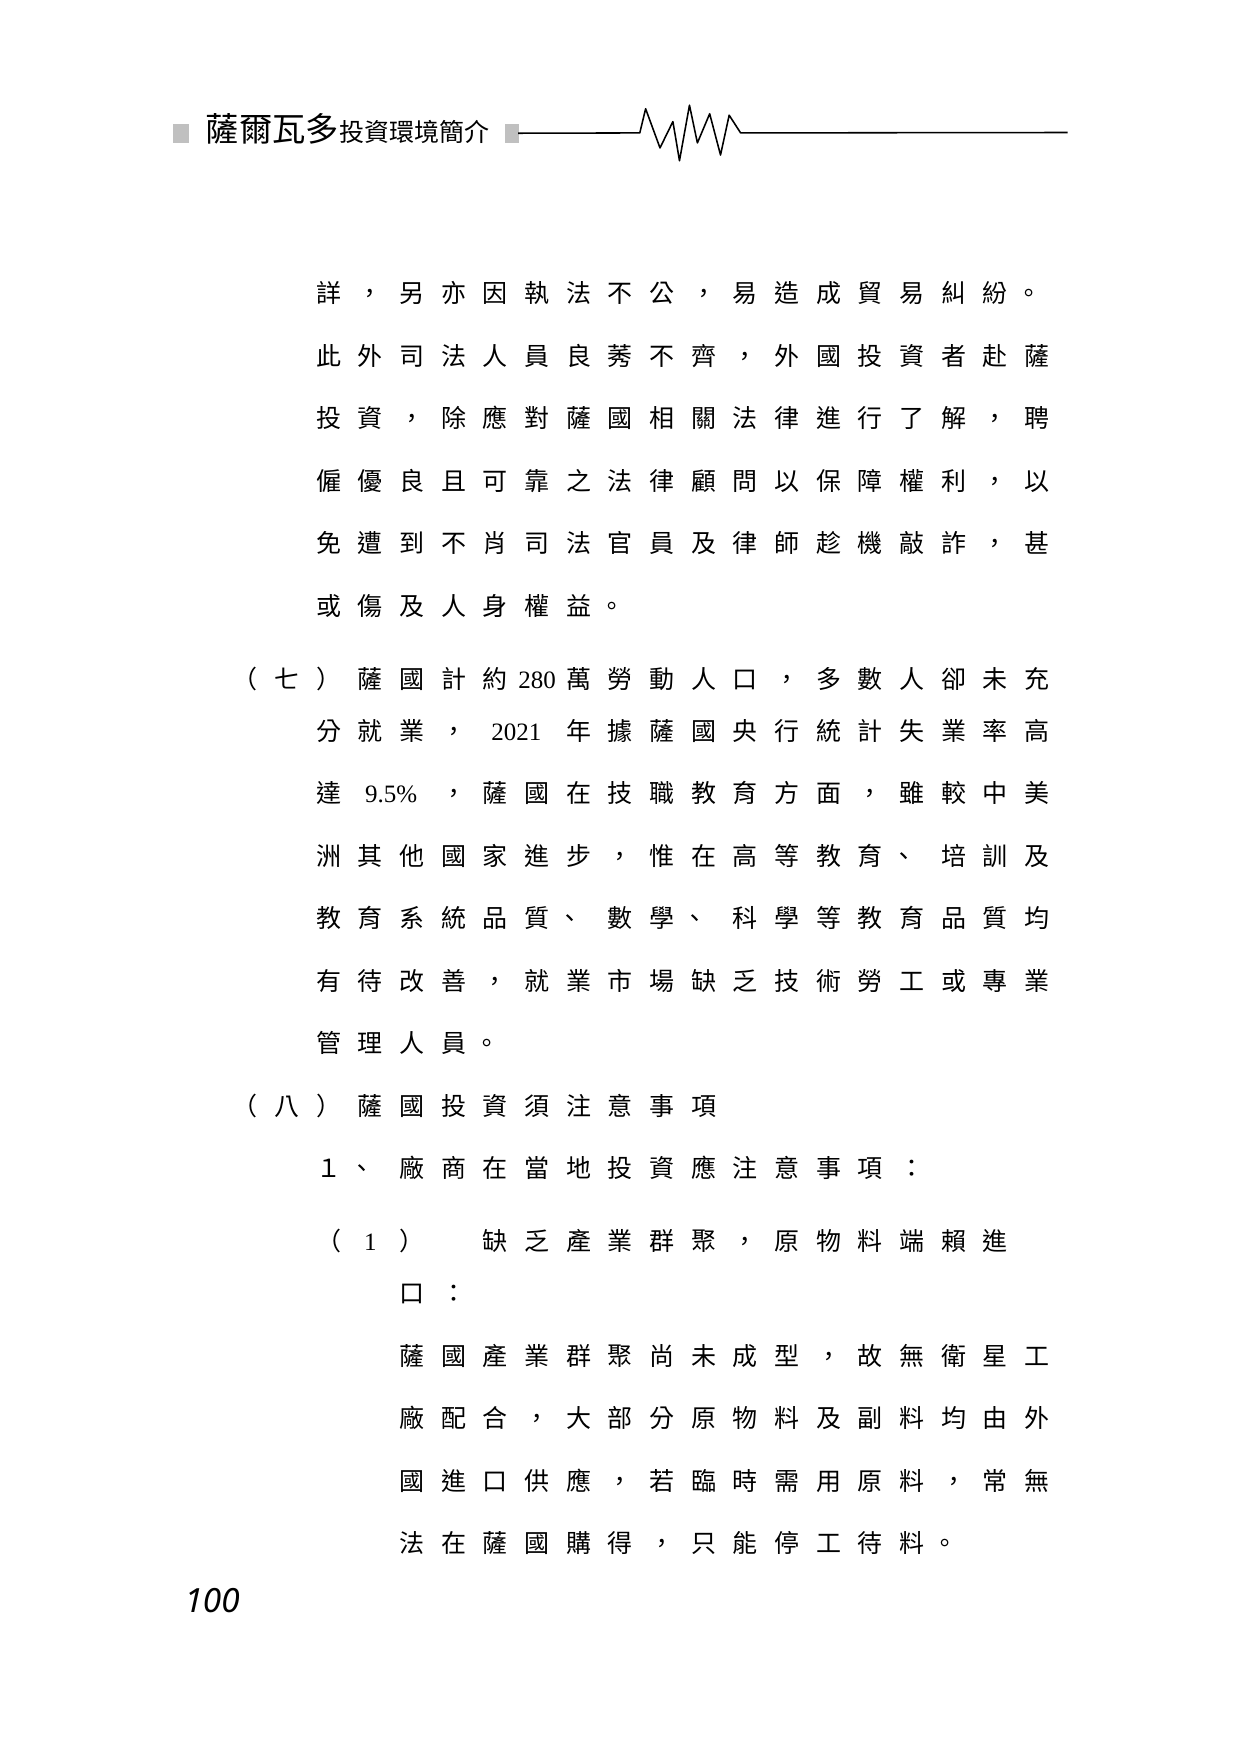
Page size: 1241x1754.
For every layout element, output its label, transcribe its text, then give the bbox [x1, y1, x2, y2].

text 薩國產業群聚尚未成型，故無衛星工廠配合，大部分原物料及副料均由外國進口供應，若臨時需用原料，常無法在薩國購得，只能停工待料。 [367, 1313, 1058, 1563]
text （七）薩國計約280萬勞動人口，多數人卻未充分就業，2021年據薩國央行統計失業率高達9.5%，薩國在技職教育方面，雖較中美洲其他國家進步，惟在高等教育、培訓及教育系統品質、數學、科學等教育品質均有待改善，就業市場缺乏技術勞工或專業管理人員。 [207, 625, 1058, 1063]
text （1） 缺乏產業群聚，原物料端賴進口： [306, 1188, 1058, 1313]
text 詳，另亦因執法不公，易造成貿易糾紛。此外司法人員良莠不齊，外國投資者赴薩投資，除應對薩國相關法律進行了解，聘僱優良且可靠之法律顧問以保障權利，以免遭到不肖司法官員及律師趁機敲詐，甚或傷及人身權益。 [207, 250, 1058, 625]
text （八）薩國投資須注意事項 [207, 1063, 1058, 1125]
text １、廠商在當地投資應注意事項： [281, 1125, 1058, 1188]
